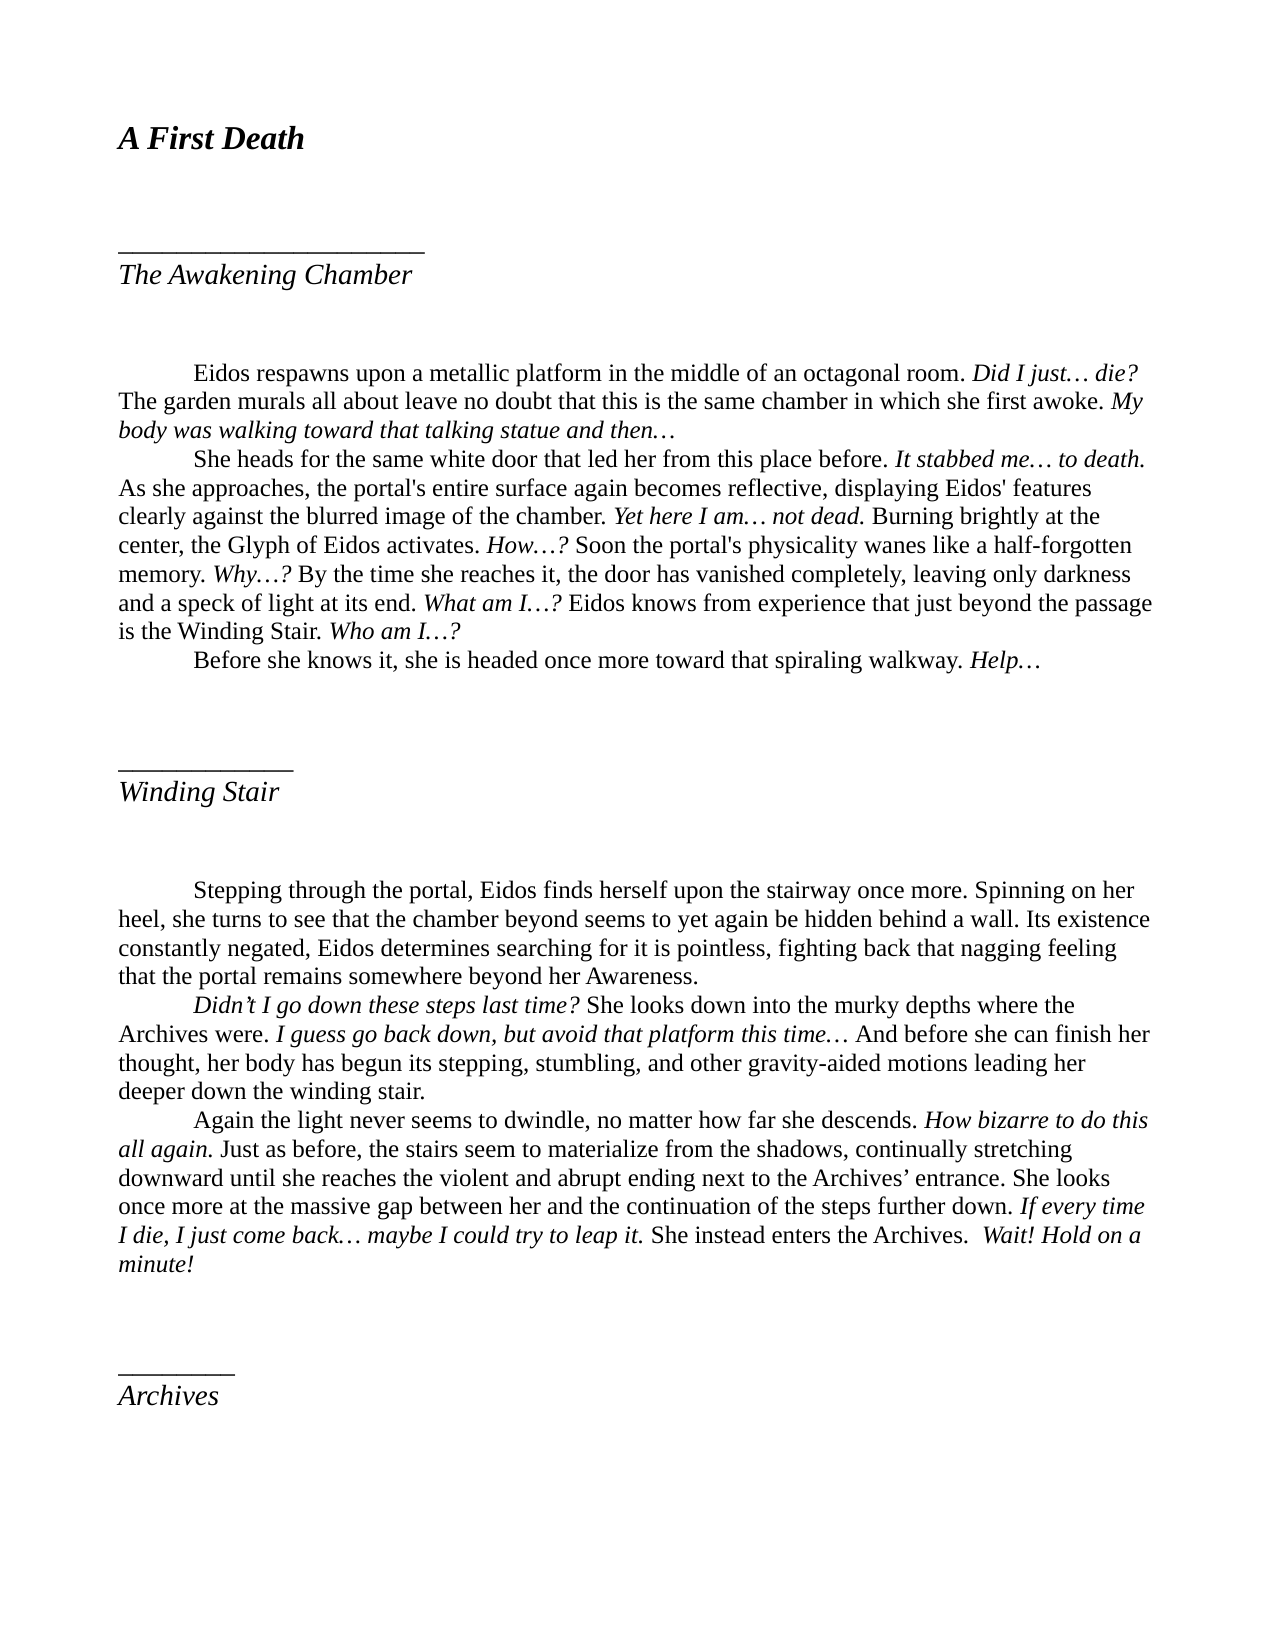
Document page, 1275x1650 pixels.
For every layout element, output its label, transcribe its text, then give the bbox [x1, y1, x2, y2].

text Before she knows it, she is headed once more toward that spiraling walkway. Help… [118, 645, 1157, 674]
text Winding Stair [118, 774, 1157, 808]
text The Awakening Chamber [118, 257, 1157, 291]
text A First Death [118, 118, 1157, 156]
text _____________________ [118, 223, 1157, 257]
text She heads for the same white door that led her from this place before. It stabbed me… to death. As she approaches, the portal's entire surface again becomes reflective, displaying Eidos' features clearly against the blurred image of the chamber. Yet here I am… not dead. Burning brightly at the center, the Glyph of Eidos activates. How…? Soon the portal's physicality wanes like a half-forgotten memory. Why…? By the time she reaches it, the door has vanished completely, leaving only darkness and a speck of light at its end. What am I…? Eidos knows from experience that just beyond the passage is the Winding Stair. Who am I…? [118, 444, 1157, 645]
text Eidos respawns upon a metallic platform in the middle of an octagonal room. Did I just… die? The garden murals all about leave no doubt that this is the same chamber in which she first awoke. My body was walking toward that talking statue and then… [118, 358, 1157, 444]
text Again the light never seems to dwindle, no matter how far she descends. How bizarre to do this all again. Just as before, the stairs seem to materialize from the shadows, continually stretching downward until she reaches the violent and abrupt ending next to the Archives’ entrance. She looks once more at the massive gap between her and the continuation of the steps further down. If every time I die, I just come back… maybe I could try to leap it. She instead enters the Archives. Wait! Hold on a minute! [118, 1105, 1157, 1278]
text Didn’t I go down these steps last time? She looks down into the murky depths where the Archives were. I guess go back down, but avoid that platform this time… And before she can finish her thought, her body has begun its stepping, stumbling, and other gravity-aided motions leading her deeper down the winding stair. [118, 990, 1157, 1105]
text ____________ [118, 741, 1157, 774]
text Archives [118, 1378, 1157, 1412]
text ________ [118, 1345, 1157, 1378]
text Stepping through the portal, Eidos finds herself upon the stairway once more. Spinning on her heel, she turns to see that the chamber beyond seems to yet again be hidden behind a wall. Its existence constantly negated, Eidos determines searching for it is pointless, fighting back that nagging feeling that the portal remains somewhere beyond her Awareness. [118, 875, 1157, 990]
